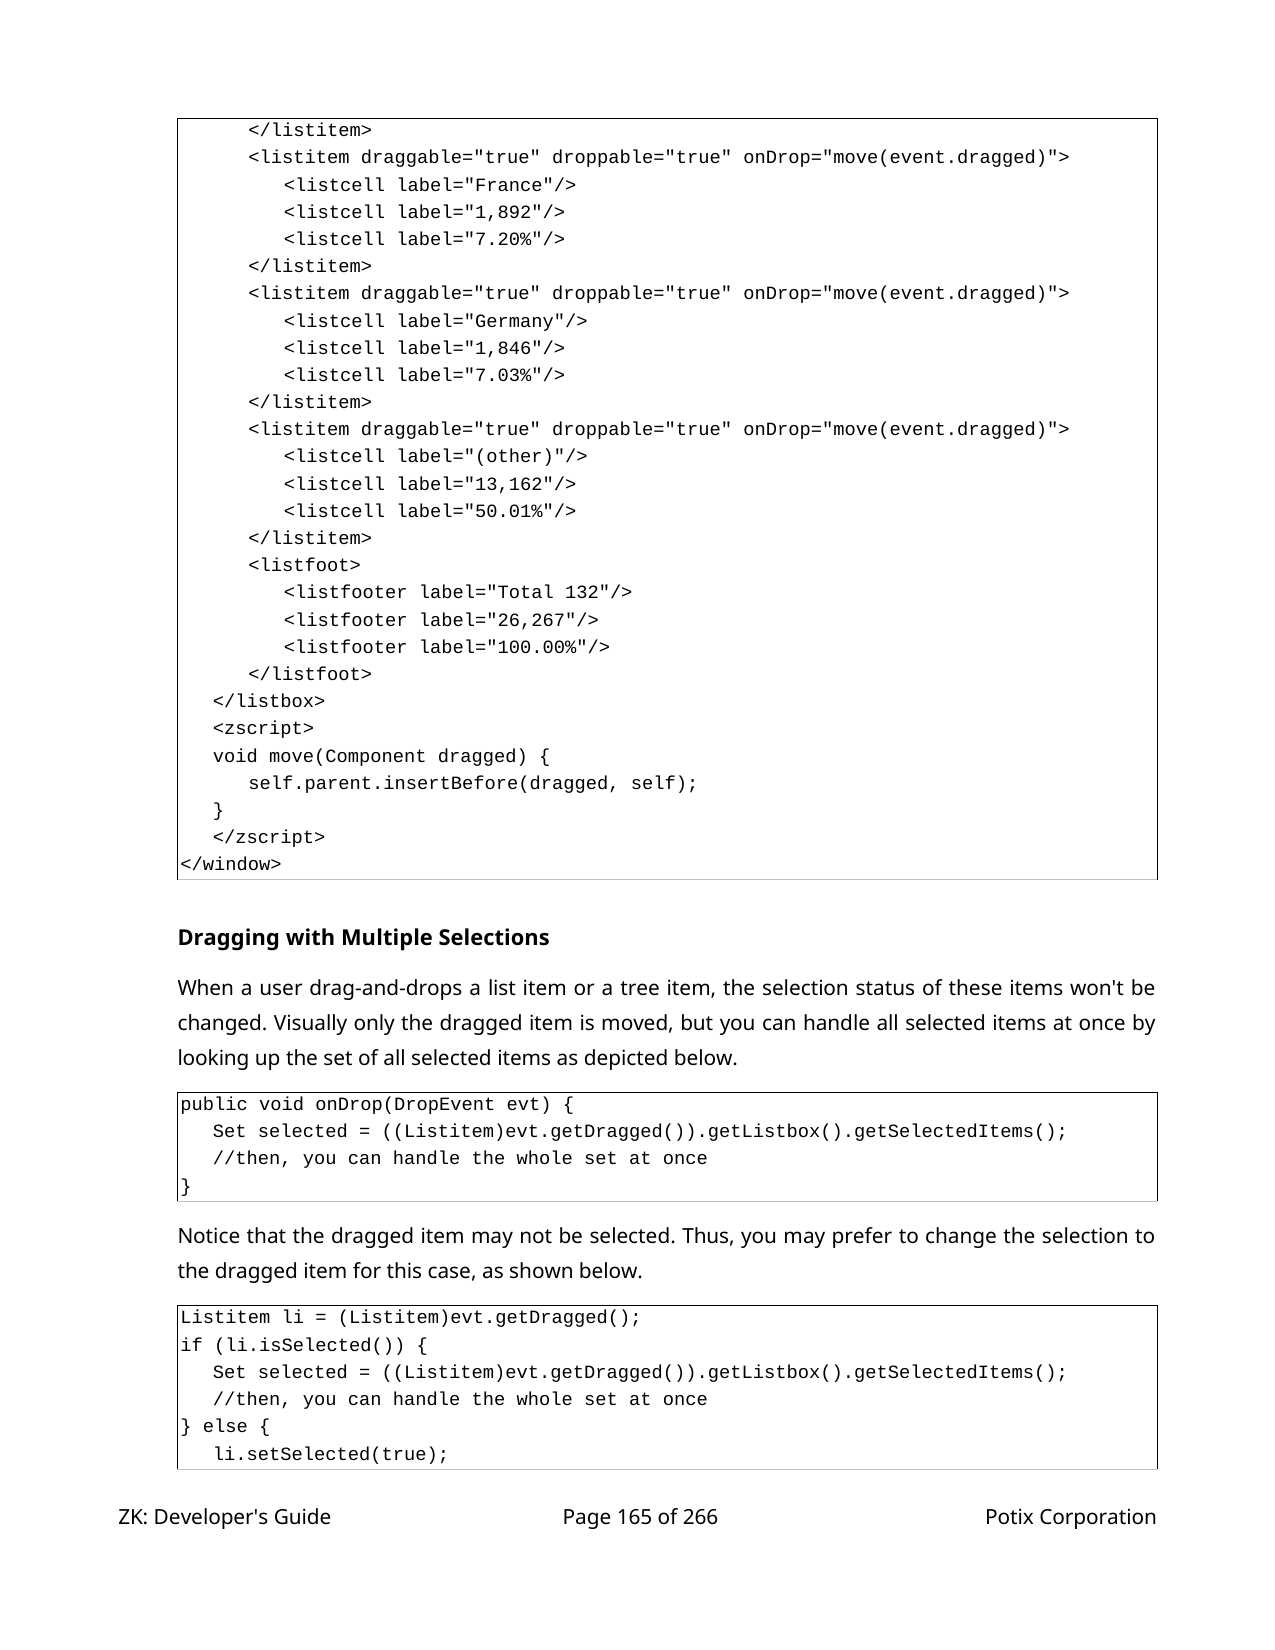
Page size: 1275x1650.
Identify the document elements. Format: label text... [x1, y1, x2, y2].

text } [178, 1173, 1157, 1201]
text <listfooter label="100.00%"/> [178, 635, 1157, 659]
text When a user drag-and-drops a list item or a tree item, the selection status of these items won't be changed. Visually only the dragged item is moved, but you can handle all selected items at once by looking up the set of all selected items as depicted below. [177, 973, 1157, 1071]
text } else { [178, 1414, 1157, 1438]
text <listcell label="France"/> [178, 172, 1157, 197]
text </listfoot> [178, 662, 1157, 686]
text } [178, 798, 1157, 822]
text </listitem> [178, 119, 1157, 142]
text </listitem> [178, 526, 1157, 550]
text Set selected = ((Listitem)evt.getDragged()).getListbox().getSelectedItems(); [178, 1360, 1157, 1384]
text <listfooter label="Total 132"/> [178, 580, 1157, 604]
text <listcell label="7.20%"/> [178, 227, 1157, 251]
text <listcell label="50.01%"/> [178, 499, 1157, 523]
text Notice that the dragged item may not be selected. Thus, you may prefer to change the selection to the dragged item for this case, as shown below. [177, 1221, 1157, 1285]
text <zscript> [178, 716, 1157, 741]
text if (li.isSelected()) { [178, 1333, 1157, 1357]
text </window> [178, 852, 1157, 879]
text <listcell label="Germany"/> [178, 308, 1157, 333]
text <listcell label="1,846"/> [178, 336, 1157, 360]
text public void onDrop(DropEvent evt) { [178, 1093, 1157, 1116]
text //then, you can handle the whole set at once [178, 1146, 1157, 1171]
text <listcell label="7.03%"/> [178, 363, 1157, 387]
text <listcell label="(other)"/> [178, 444, 1157, 469]
text li.setSelected(true); [178, 1441, 1157, 1469]
text //then, you can handle the whole set at once [178, 1387, 1157, 1411]
text Set selected = ((Listitem)evt.getDragged()).getListbox().getSelectedItems(); [178, 1119, 1157, 1143]
text </listitem> [178, 390, 1157, 414]
text <listcell label="13,162"/> [178, 472, 1157, 496]
subtitle Dragging with Multiple Selections [177, 922, 1157, 952]
text <listitem draggable="true" droppable="true" onDrop="move(event.dragged)"> [178, 417, 1157, 441]
text </listitem> [178, 254, 1157, 278]
text Listitem li = (Listitem)evt.getDragged(); [178, 1306, 1157, 1330]
text </zscript> [178, 825, 1157, 849]
text <listitem draggable="true" droppable="true" onDrop="move(event.dragged)"> [178, 281, 1157, 306]
text <listfooter label="26,267"/> [178, 607, 1157, 632]
text <listitem draggable="true" droppable="true" onDrop="move(event.dragged)"> [178, 145, 1157, 169]
text void move(Component dragged) { [178, 743, 1157, 768]
text self.parent.insertBefore(dragged, self); [178, 771, 1157, 795]
text </listbox> [178, 689, 1157, 713]
text <listfoot> [178, 553, 1157, 577]
text <listcell label="1,892"/> [178, 200, 1157, 224]
